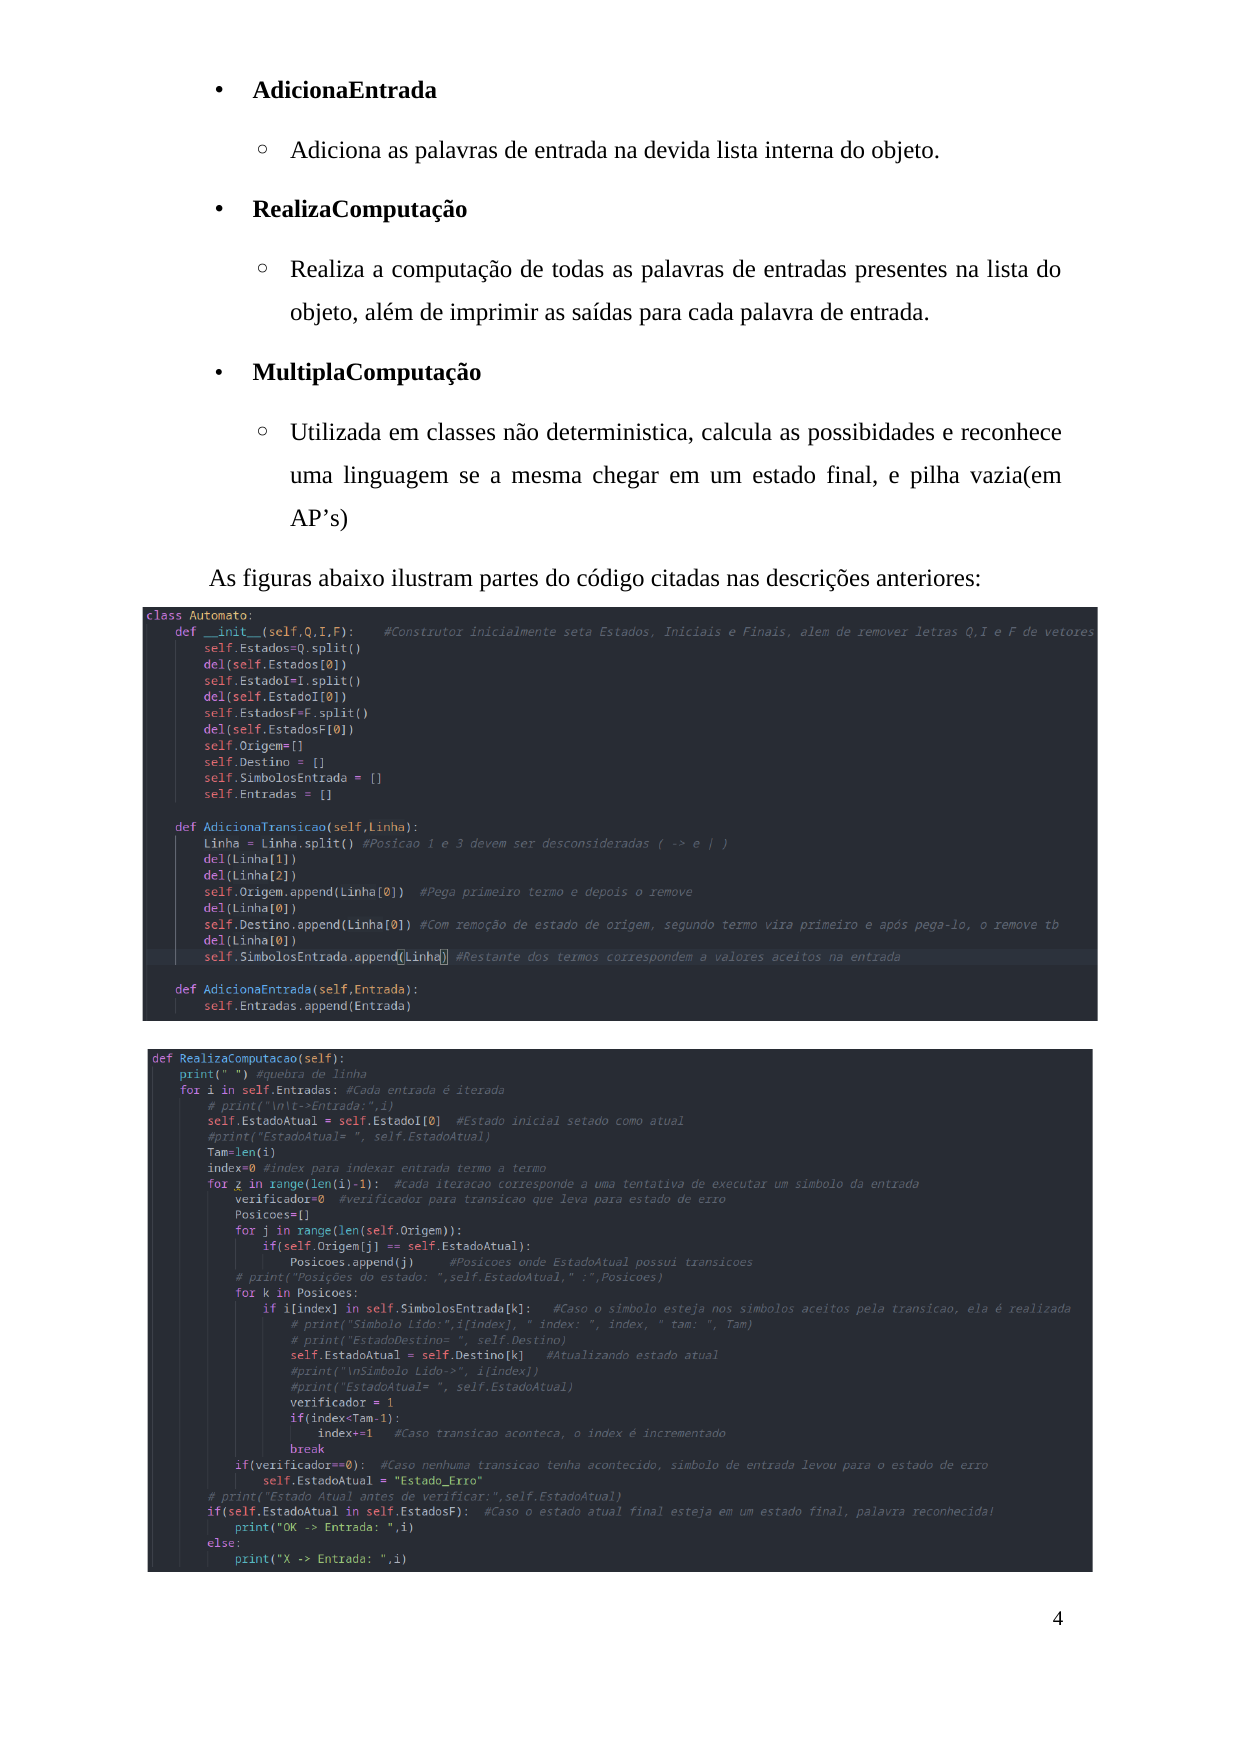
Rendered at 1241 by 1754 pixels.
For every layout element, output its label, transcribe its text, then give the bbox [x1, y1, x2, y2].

list AdicionaEntrada [215, 75, 1063, 104]
picture [147, 1049, 1093, 1572]
picture [142, 607, 1098, 1021]
list RealizaComputação [215, 194, 1063, 223]
list Utilizada em classes não deterministica, calcula as possibidades e reconhece uma linguagem se a mesma chegar em um estado final, e pilha vazia(em AP’s) [252, 417, 1063, 532]
text As figuras abaixo ilustram partes do código citadas nas descrições anteriores: [177, 563, 1063, 592]
list Adiciona as palavras de entrada na devida lista interna do objeto. [252, 135, 1063, 163]
list MultiplaComputação [215, 357, 1063, 386]
list Realiza a computação de todas as palavras de entradas presentes na lista do objeto, além de imprimir as saídas para cada palavra de entrada. [252, 254, 1063, 326]
